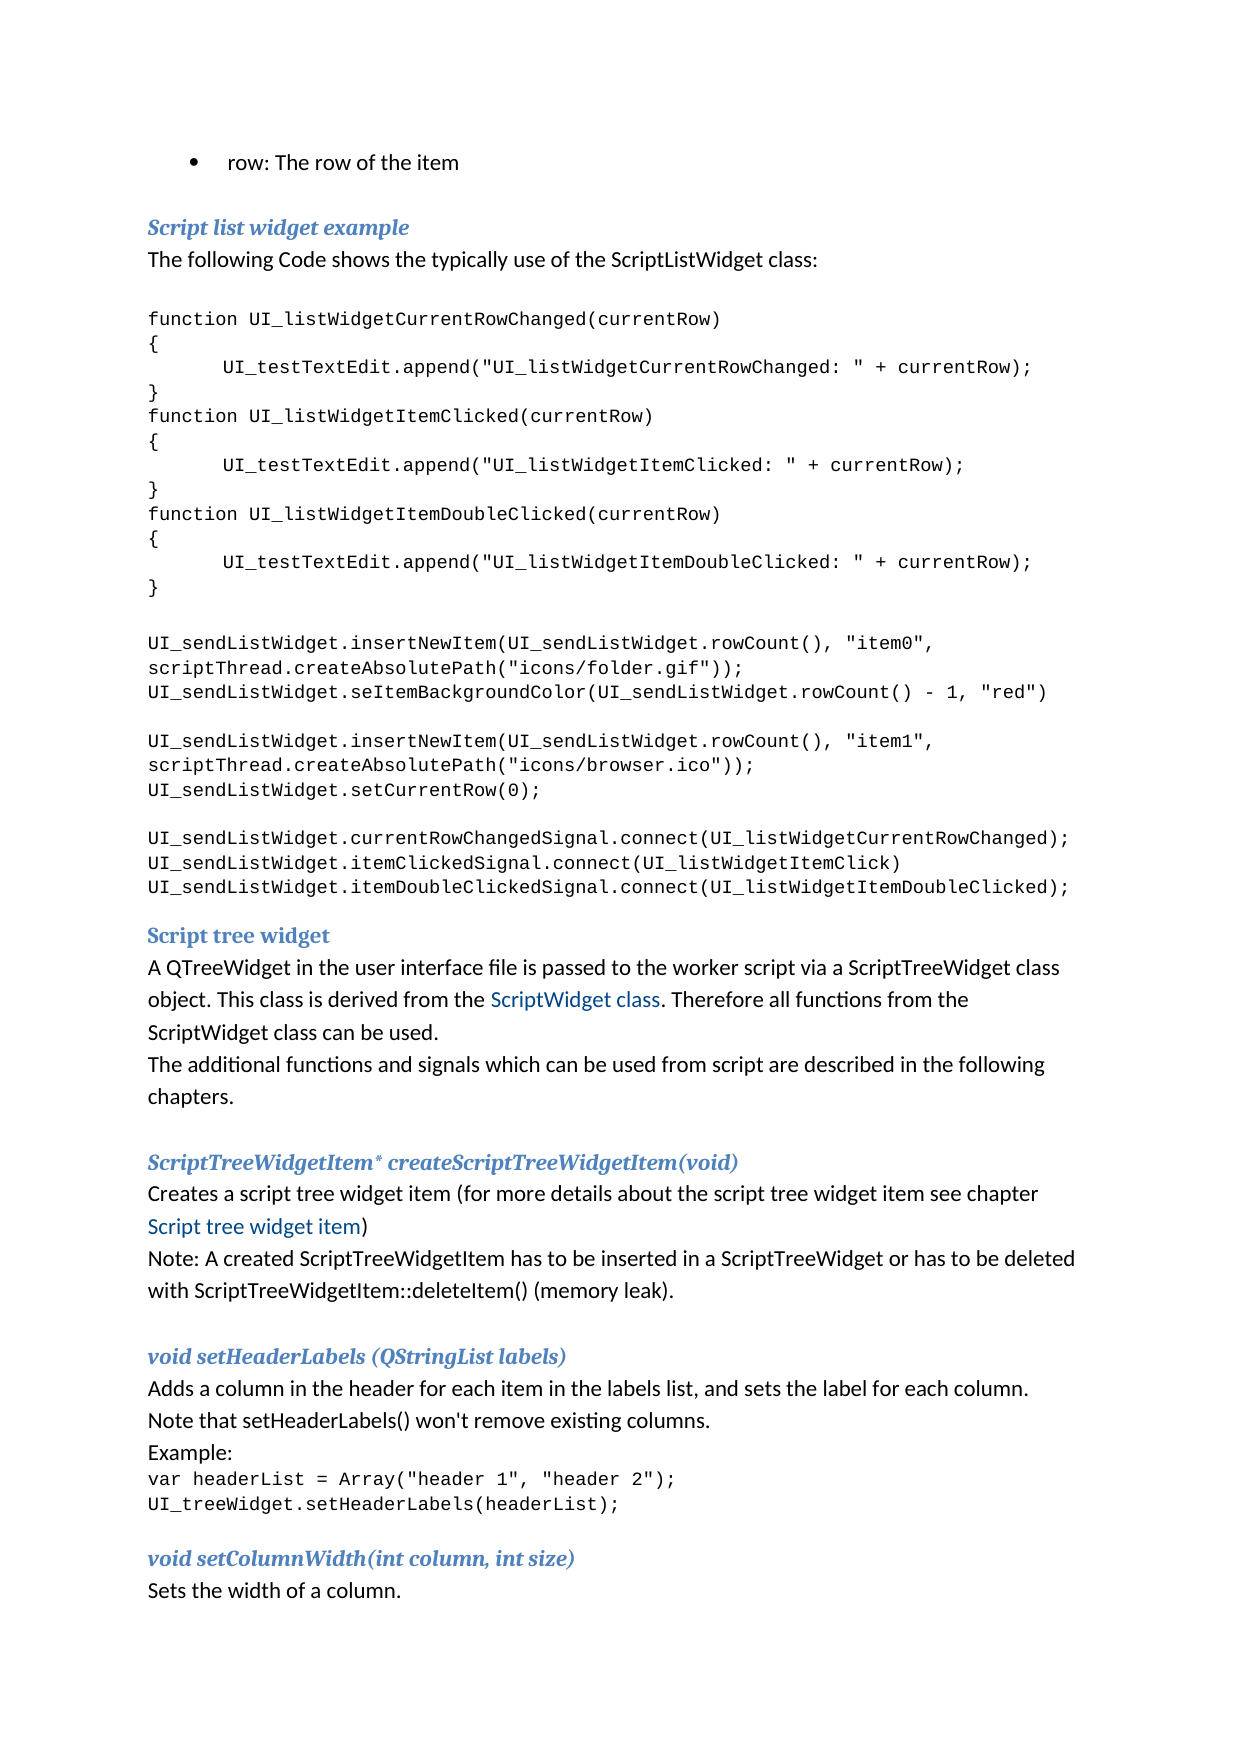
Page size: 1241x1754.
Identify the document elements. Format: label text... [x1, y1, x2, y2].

text UI_sendListWidget.itemDoubleClickedSignal.connect(UI_listWidgetItemDoubleClicked); [148, 878, 1093, 899]
text UI_sendListWidget.setCurrentRow(0); [148, 780, 1093, 802]
text Creates a script tree widget item (for more details about the script tree widget item see chapter Script tree widget item) [148, 1179, 1093, 1240]
text function UI_listWidgetItemClicked(currentRow) [148, 407, 1093, 428]
subtitle void setColumnWidth(int column, int size) [148, 1546, 1093, 1573]
text UI_testTextEdit.append("UI_listWidgetCurrentRowChanged: " + currentRow); [148, 358, 1093, 379]
text var headerList = Array("header 1", "header 2"); [148, 1470, 1093, 1491]
text UI_treeWidget.setHeaderLabels(headerList); [148, 1494, 1093, 1516]
subtitle void setHeaderLabels (QStringList labels) [148, 1343, 1093, 1370]
text } [148, 578, 1093, 599]
text A QTreeWidget in the user interface file is passed to the worker script via a ScriptTreeWidget class object. This class is derived from the ScriptWidget class. Therefore all functions from the ScriptWidget class can be used. [148, 953, 1093, 1046]
subtitle Script list widget example [148, 215, 1093, 241]
list row: The row of the item [190, 148, 1093, 176]
text { [148, 334, 1093, 355]
text The additional functions and signals which can be used from script are described in the following chapters. [148, 1050, 1093, 1110]
text UI_testTextEdit.append("UI_listWidgetItemClicked: " + currentRow); [148, 456, 1093, 477]
text UI_sendListWidget.insertNewItem(UI_sendListWidget.rowCount(), "item0", scriptThread.createAbsolutePath("icons/folder.gif")); [148, 634, 1093, 680]
text { [148, 431, 1093, 453]
text Example: [148, 1438, 1093, 1466]
text Note that setHeaderLabels() won't remove existing columns. [148, 1406, 1093, 1434]
text UI_sendListWidget.currentRowChangedSignal.connect(UI_listWidgetCurrentRowChanged); [148, 805, 1093, 850]
text function UI_listWidgetItemDoubleClicked(currentRow) [148, 504, 1093, 526]
text { [148, 529, 1093, 550]
text UI_sendListWidget.itemClickedSignal.connect(UI_listWidgetItemClick) [148, 853, 1093, 875]
subtitle ScriptTreeWidgetItem* createScriptTreeWidgetItem(void) [148, 1149, 1093, 1176]
text Adds a column in the header for each item in the labels list, and sets the label for each column. [148, 1374, 1093, 1402]
text function UI_listWidgetCurrentRowChanged(currentRow) [148, 309, 1093, 331]
subtitle Script tree widget [148, 923, 1093, 949]
text UI_testTextEdit.append("UI_listWidgetItemDoubleClicked: " + currentRow); [148, 553, 1093, 574]
text UI_sendListWidget.insertNewItem(UI_sendListWidget.rowCount(), "item1", scriptThread.createAbsolutePath("icons/browser.ico")); [148, 732, 1093, 777]
text The following Code shows the typically use of the ScriptListWidget class: [148, 245, 1093, 273]
text Sets the width of a column. [148, 1576, 1093, 1604]
text } [148, 480, 1093, 501]
text } [148, 383, 1093, 404]
text Note: A created ScriptTreeWidgetItem has to be inserted in a ScriptTreeWidget or has to be deleted with ScriptTreeWidgetItem::deleteItem() (memory leak). [148, 1244, 1093, 1304]
text UI_sendListWidget.seItemBackgroundColor(UI_sendListWidget.rowCount() - 1, "red") [148, 683, 1093, 704]
